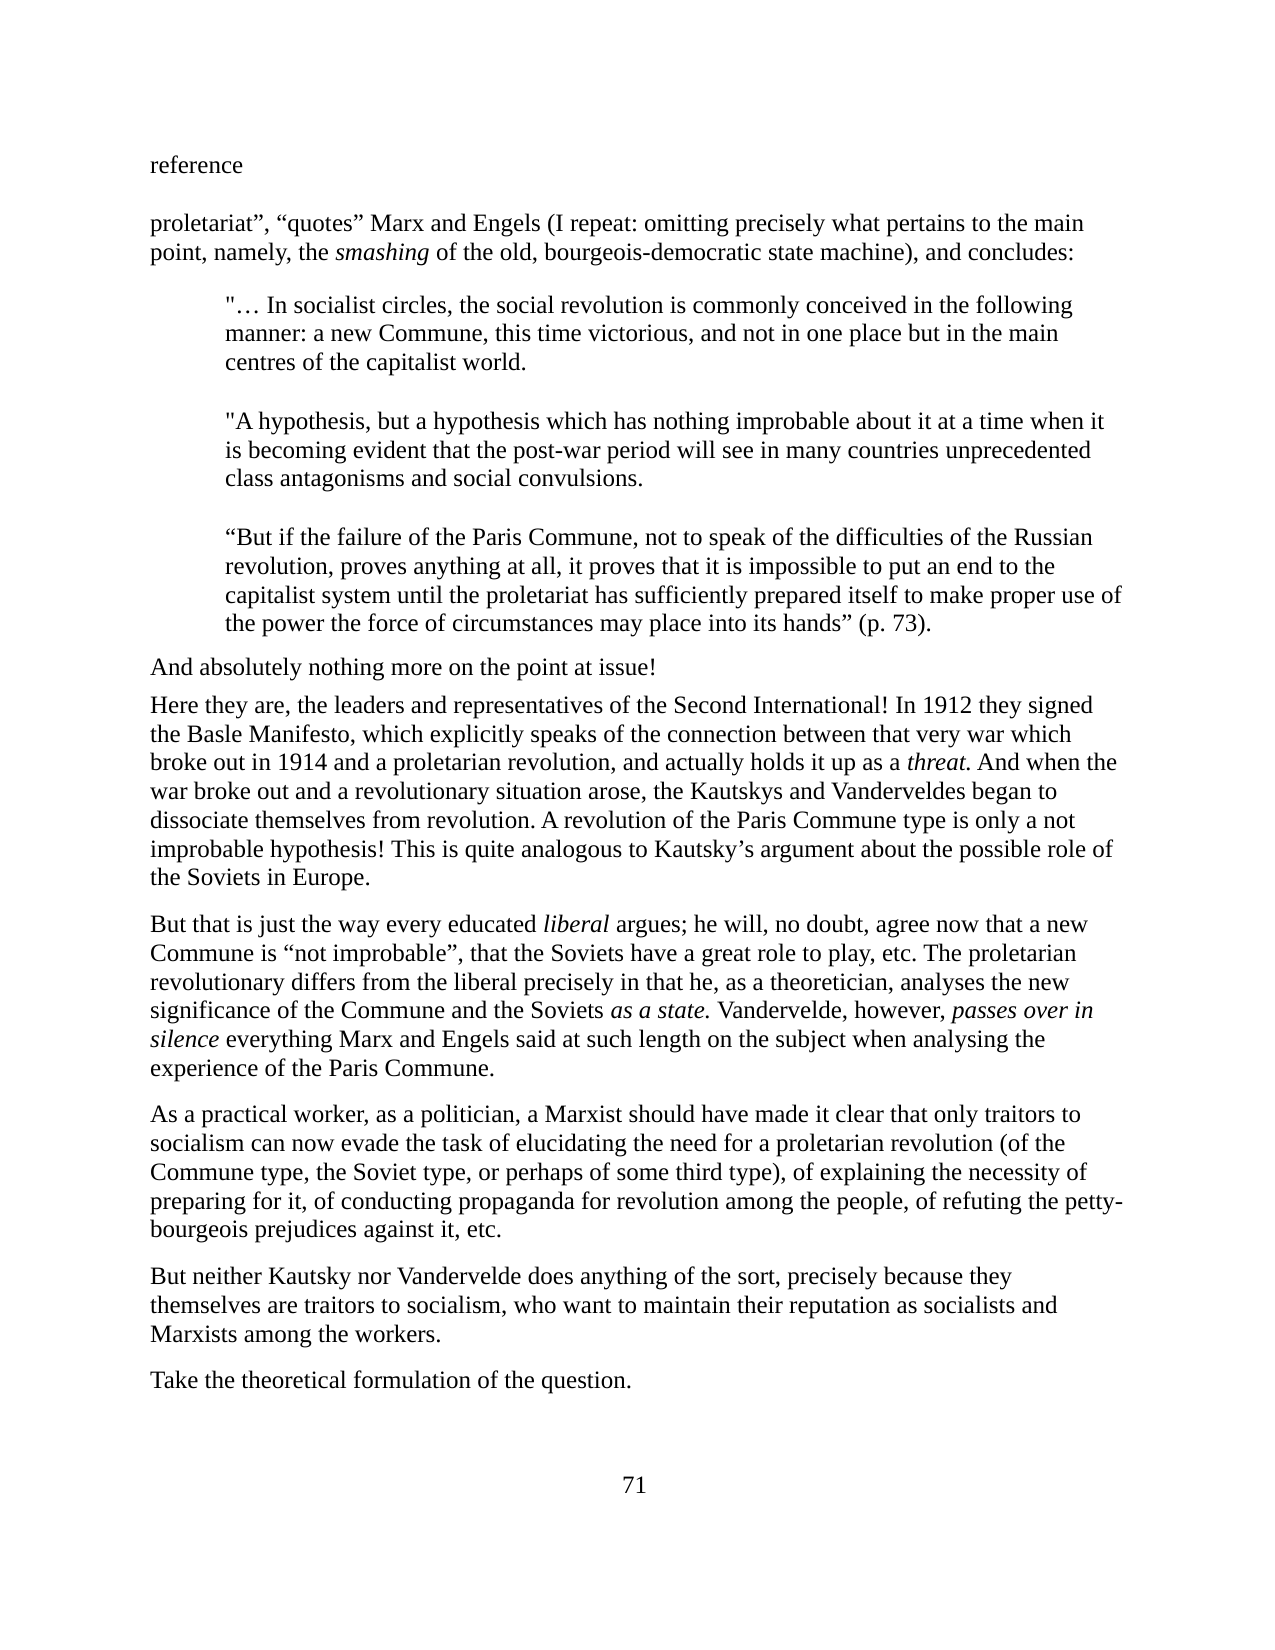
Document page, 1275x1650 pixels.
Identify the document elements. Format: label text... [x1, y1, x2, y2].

text As a practical worker, as a politician, a Marxist should have made it clear that only traitors to socialism can now evade the task of elucidating the need for a proletarian revolution (of the Commune type, the Soviet type, or perhaps of some third type), of explaining the necessity of preparing for it, of conducting propaganda for revolution among the people, of refuting the petty-bourgeois prejudices against it, etc. [150, 1099, 1125, 1243]
text Take the theoretical formulation of the question. [150, 1365, 1125, 1394]
text proletariat”, “quotes” Marx and Engels (I repeat: omitting precisely what pertains to the main point, namely, the smashing of the old, bourgeois-democratic state machine), and concludes: [150, 208, 1125, 266]
text Here they are, the leaders and representatives of the Second International! In 1912 they signed the Basle Manifesto, which explicitly speaks of the connection between that very war which broke out in 1914 and a proletarian revolution, and actually holds it up as a threat. And when the war broke out and a revolutionary situation arose, the Kautskys and Vanderveldes began to dissociate themselves from revolution. A revolution of the Paris Commune type is only a not improbable hypothesis! This is quite analogous to Kautsky’s argument about the possible role of the Soviets in Europe. [150, 690, 1125, 891]
text "… In socialist circles, the social revolution is commonly conceived in the following manner: a new Commune, this time victorious, and not in one place but in the main centres of the capitalist world. [225, 290, 1125, 376]
text But neither Kautsky nor Vandervelde does anything of the sort, precisely because they themselves are traitors to socialism, who want to maintain their reputation as socialists and Marxists among the workers. [150, 1261, 1125, 1347]
text “But if the failure of the Paris Commune, not to speak of the difficulties of the Russian revolution, proves anything at all, it proves that it is impossible to put an end to the capitalist system until the proletariat has sufficiently prepared itself to make proper use of the power the force of circumstances may place into its hands” (p. 73). [225, 522, 1125, 637]
text And absolutely nothing more on the point at issue! [150, 652, 1125, 681]
text But that is just the way every educated liberal argues; he will, no doubt, agree now that a new Commune is “not improbable”, that the Soviets have a great role to play, etc. The proletarian revolutionary differs from the liberal precisely in that he, as a theoretician, analyses the new significance of the Commune and the Soviets as a state. Vandervelde, however, passes over in silence everything Marx and Engels said at such length on the subject when analysing the experience of the Paris Commune. [150, 909, 1125, 1082]
text "A hypothesis, but a hypothesis which has nothing improbable about it at a time when it is becoming evident that the post-war period will see in many countries unprecedented class antagonisms and social convulsions. [225, 406, 1125, 492]
